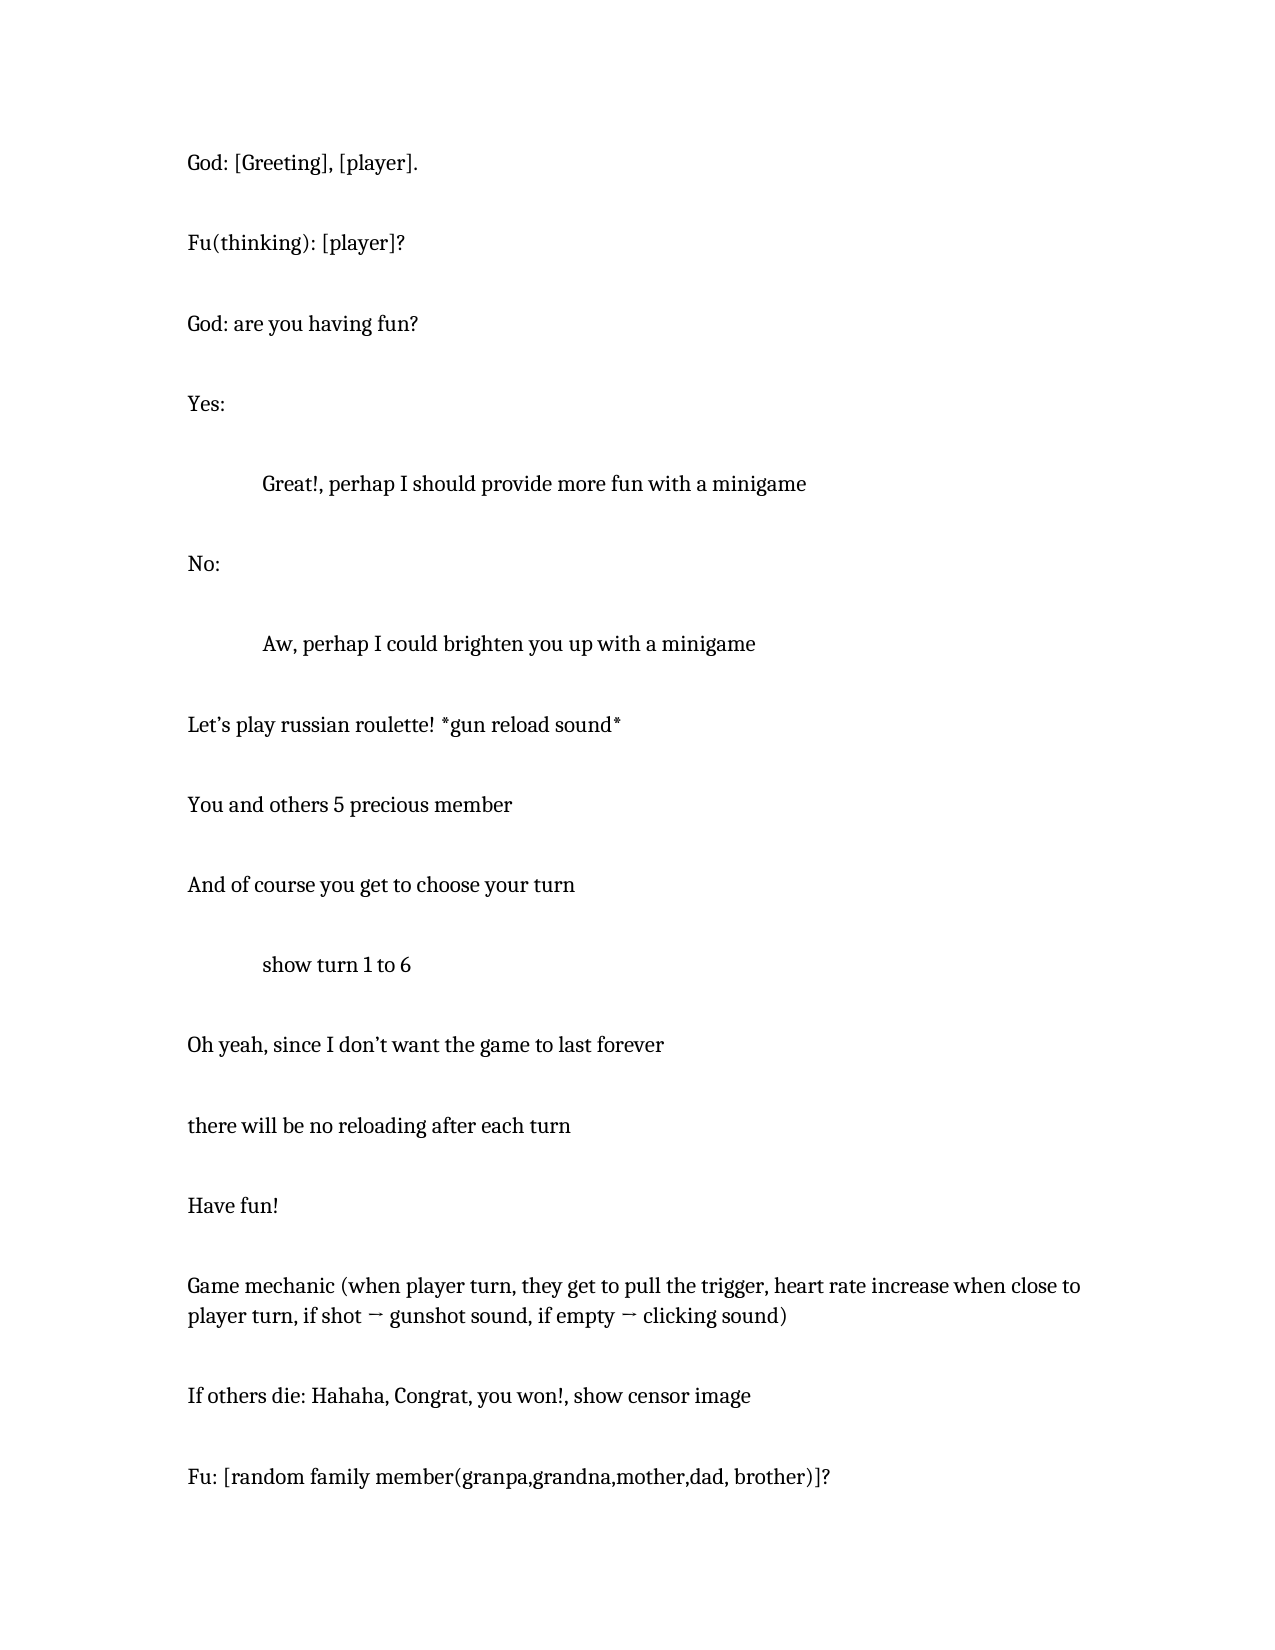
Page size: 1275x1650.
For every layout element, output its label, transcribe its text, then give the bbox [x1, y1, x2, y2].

text there will be no reloading after each turn [187, 1112, 1087, 1139]
text If others die: Hahaha, Congrat, you won!, show censor image [187, 1383, 1087, 1410]
text Fu(thinking): [player]? [187, 230, 1087, 257]
text Great!, perhap I should provide more fun with a minigame [187, 471, 1087, 497]
text Fu: [random family member(granpa,grandna,mother,dad, brother)]? [187, 1463, 1087, 1490]
text Aw, perhap I could brighten you up with a minigame [187, 631, 1087, 658]
text God: are you having fun? [187, 310, 1087, 337]
text Game mechanic (when player turn, they get to pull the trigger, heart rate increase when close to player turn, if shot → gunshot sound, if empty → clicking sound) [187, 1273, 1087, 1329]
text No: [187, 551, 1087, 577]
text show turn 1 to 6 [187, 952, 1087, 978]
text And of course you get to choose your turn [187, 872, 1087, 898]
text God: [Greeting], [player]. [187, 150, 1087, 176]
text You and others 5 precious member [187, 792, 1087, 818]
text Oh yeah, since I don’t want the game to last forever [187, 1032, 1087, 1059]
text Yes: [187, 391, 1087, 417]
text Let’s play russian roulette! *gun reload sound* [187, 711, 1087, 738]
text Have fun! [187, 1193, 1087, 1219]
